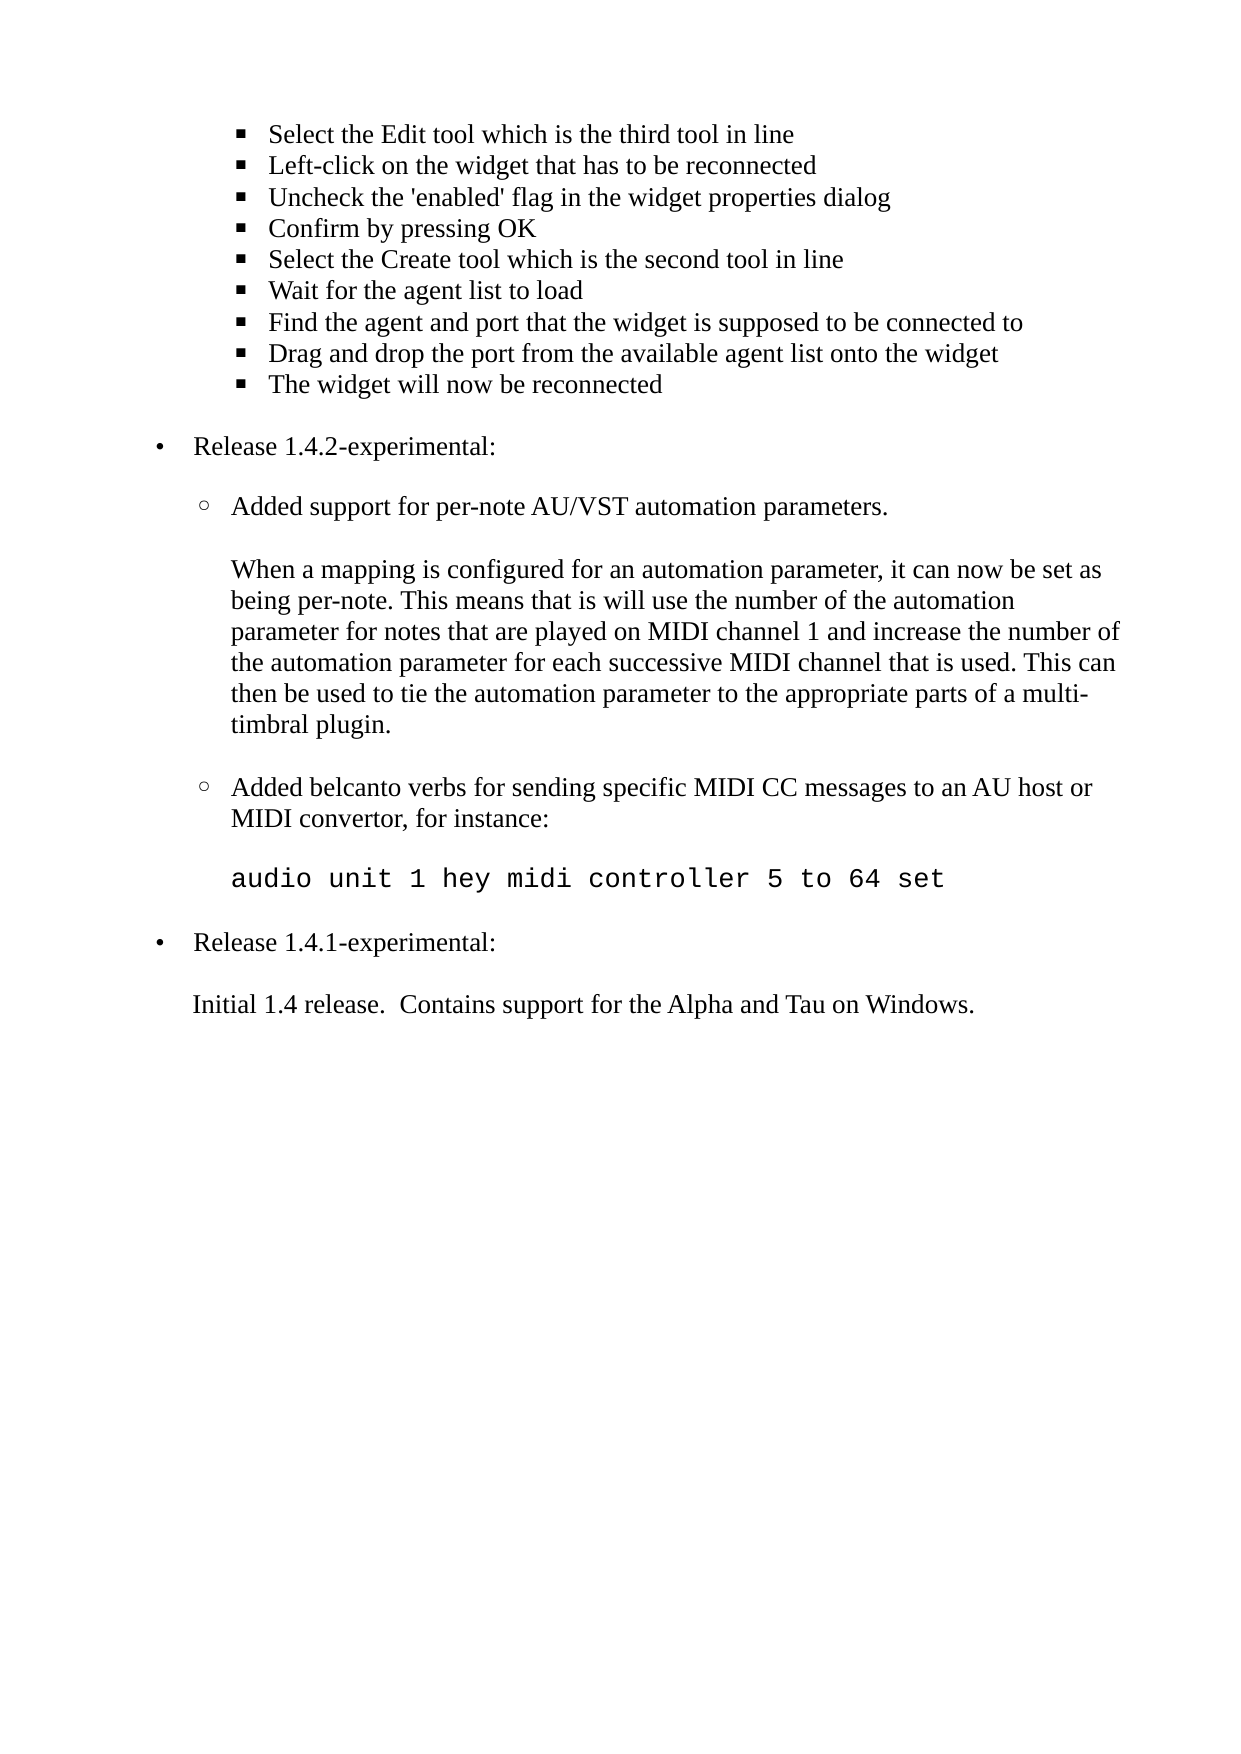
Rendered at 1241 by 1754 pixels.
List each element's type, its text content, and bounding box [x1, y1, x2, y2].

list Added belcanto verbs for sending specific MIDI CC messages to an AU host or MIDI convertor, for instance: audio unit 1 hey midi controller 5 to 64 set [193, 771, 1122, 895]
list Added support for per-note AU/VST automation parameters. When a mapping is configured for an automation parameter, it can now be set as being per-note. This means that is will use the number of the automation parameter for notes that are played on MIDI channel 1 and increase the number of the automation parameter for each successive MIDI channel that is used. This can then be used to tie the automation parameter to the appropriate parts of a multi-timbral plugin. [193, 490, 1122, 771]
list The widget will now be reconnected [231, 368, 1122, 399]
list Select the Create tool which is the second tool in line [231, 243, 1122, 274]
list Uncheck the 'enabled' flag in the widget properties dialog [231, 181, 1122, 212]
list Drag and drop the port from the available agent list onto the widget [231, 337, 1122, 368]
list Find the agent and port that the widget is supposed to be connected to [231, 306, 1122, 337]
list Release 1.4.2-experimental: [156, 431, 1122, 490]
list Release 1.4.1-experimental: [156, 926, 1122, 957]
list Left-click on the widget that has to be reconnected [231, 149, 1122, 181]
list Confirm by pressing OK [231, 212, 1122, 243]
list Wait for the agent list to load [231, 274, 1122, 306]
text Initial 1.4 release. Contains support for the Alpha and Tau on Windows. [192, 988, 1122, 1020]
list Select the Edit tool which is the third tool in line [231, 118, 1122, 149]
